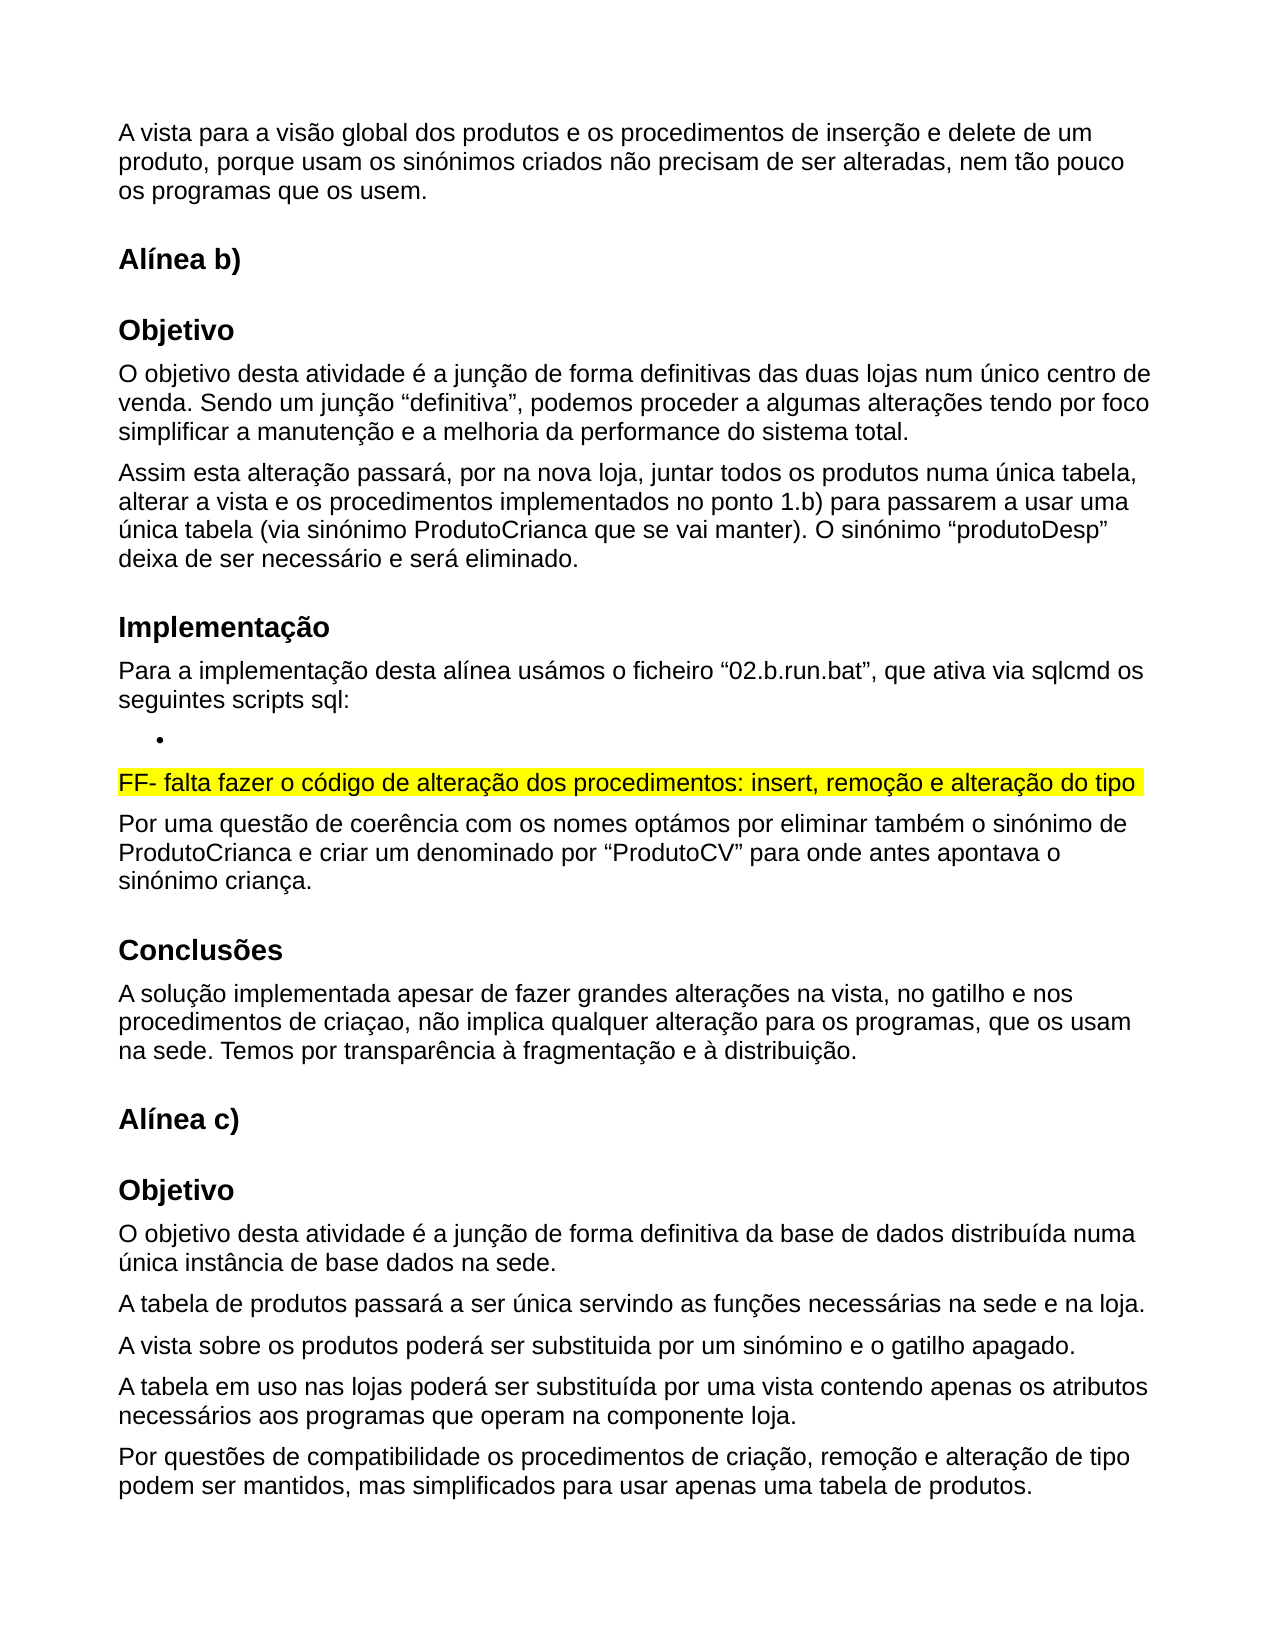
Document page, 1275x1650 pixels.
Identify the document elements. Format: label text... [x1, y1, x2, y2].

text Por uma questão de coerência com os nomes optámos por eliminar também o sinónimo de ProdutoCrianca e criar um denominado por “ProdutoCV” para onde antes apontava o sinónimo criança. [118, 809, 1157, 895]
subtitle Implementação [118, 610, 1157, 644]
text FF- falta fazer o código de alteração dos procedimentos: insert, remoção e alteração do tipo [118, 768, 1157, 796]
text A tabela de produtos passará a ser única servindo as funções necessárias na sede e na loja. [118, 1289, 1157, 1318]
text O objetivo desta atividade é a junção de forma definitiva da base de dados distribuída numa única instância de base dados na sede. [118, 1219, 1157, 1277]
text Para a implementação desta alínea usámos o ficheiro “02.b.run.bat”, que ativa via sqlcmd os seguintes scripts sql: [118, 656, 1157, 714]
subtitle Alínea b) [118, 242, 1157, 275]
text Por questões de compatibilidade os procedimentos de criação, remoção e alteração de tipo podem ser mantidos, mas simplificados para usar apenas uma tabela de produtos. [118, 1442, 1157, 1499]
subtitle Conclusões [118, 933, 1157, 966]
text Assim esta alteração passará, por na nova loja, juntar todos os produtos numa única tabela, alterar a vista e os procedimentos implementados no ponto 1.b) para passarem a usar uma única tabela (via sinónimo ProdutoCrianca que se vai manter). O sinónimo “produtoDesp” deixa de ser necessário e será eliminado. [118, 458, 1157, 573]
text A vista sobre os produtos poderá ser substituida por um sinómino e o gatilho apagado. [118, 1331, 1157, 1359]
subtitle Objetivo [118, 1173, 1157, 1207]
text O objetivo desta atividade é a junção de forma definitivas das duas lojas num único centro de venda. Sendo um junção “definitiva”, podemos proceder a algumas alterações tendo por foco simplificar a manutenção e a melhoria da performance do sistema total. [118, 359, 1157, 445]
text A vista para a visão global dos produtos e os procedimentos de inserção e delete de um produto, porque usam os sinónimos criados não precisam de ser alteradas, nem tão pouco os programas que os usem. [118, 118, 1157, 204]
text A tabela em uso nas lojas poderá ser substituída por uma vista contendo apenas os atributos necessários aos programas que operam na componente loja. [118, 1372, 1157, 1429]
subtitle Alínea c) [118, 1102, 1157, 1136]
subtitle Objetivo [118, 313, 1157, 346]
text A solução implementada apesar de fazer grandes alterações na vista, no gatilho e nos procedimentos de criaçao, não implica qualquer alteração para os programas, que os usam na sede. Temos por transparência à fragmentação e à distribuição. [118, 979, 1157, 1065]
